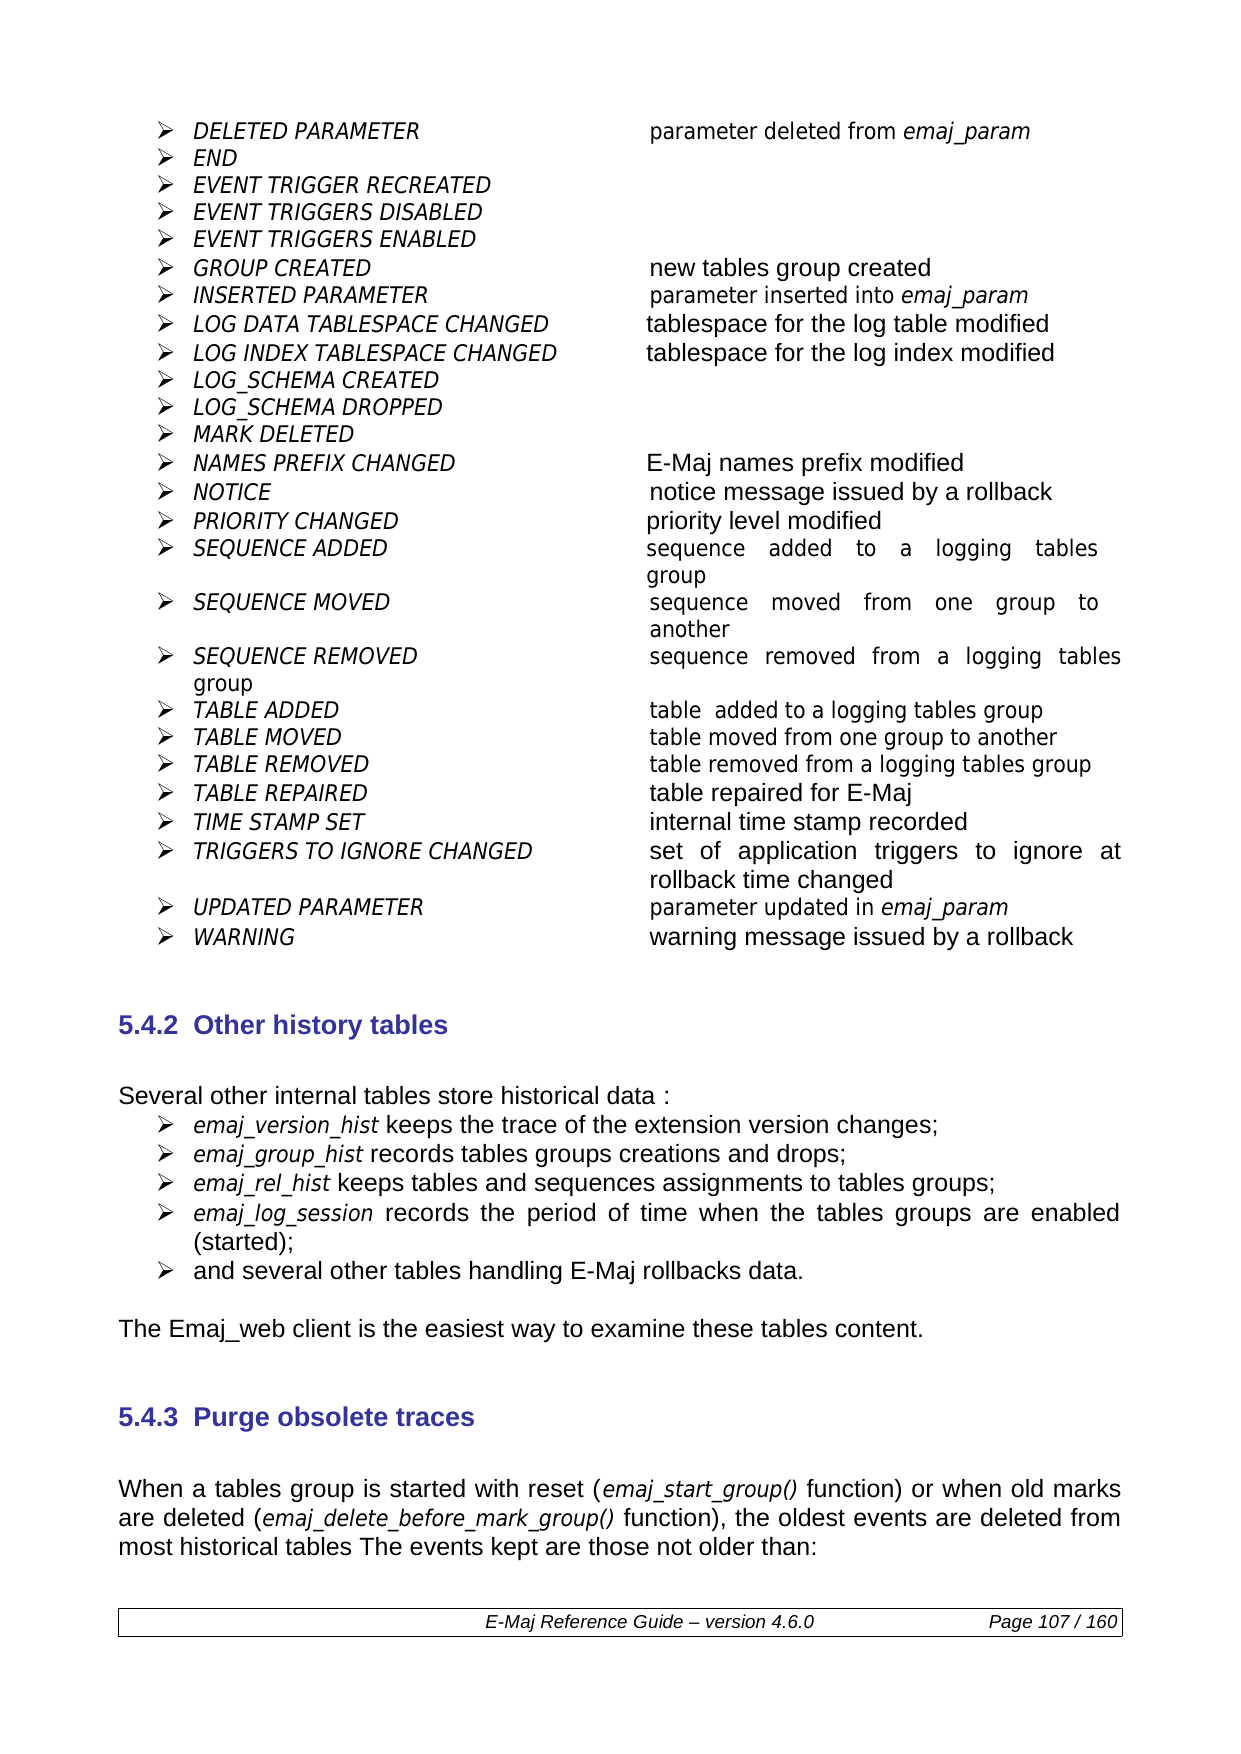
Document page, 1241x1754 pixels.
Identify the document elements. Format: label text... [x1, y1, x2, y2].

list emaj_version_hist keeps the trace of the extension version changes; [156, 1110, 1122, 1139]
list TABLE ADDED table added to a logging tables group [156, 697, 1122, 724]
list EVENT TRIGGERS DISABLED [156, 199, 1122, 226]
list TRIGGERS TO IGNORE CHANGED set of application triggers to ignore at rollback time changed [156, 836, 1122, 894]
list WARNING warning message issued by a rollback [156, 921, 1122, 950]
list LOG INDEX TABLESPACE CHANGED tablespace for the log index modified [156, 338, 1122, 367]
text When a tables group is started with reset (emaj_start_group() function) or when old marks are deleted (emaj_delete_before_mark_group() function), the oldest events are deleted from most historical tables The events kept are those not older than: [118, 1473, 1122, 1561]
list NOTICE notice message issued by a rollback [156, 477, 1122, 506]
list EVENT TRIGGER RECREATED [156, 172, 1122, 199]
subtitle Purge obsolete traces [118, 1401, 1122, 1432]
list SEQUENCE ADDED sequence added to a logging tables group [156, 535, 1122, 589]
list TIME STAMP SET internal time stamp recorded [156, 807, 1122, 836]
list TABLE MOVED table moved from one group to another [156, 724, 1122, 751]
list LOG_SCHEMA CREATED [156, 367, 1122, 394]
list INSERTED PARAMETER parameter inserted into emaj_param [156, 282, 1122, 309]
list TABLE REMOVED table removed from a logging tables group [156, 751, 1122, 778]
list emaj_log_session records the period of time when the tables groups are enabled (started); [156, 1197, 1122, 1256]
list TABLE REPAIRED table repaired for E-Maj [156, 778, 1122, 807]
list NAMES PREFIX CHANGED E-Maj names prefix modified [156, 448, 1122, 477]
list GROUP CREATED new tables group created [156, 253, 1122, 282]
list and several other tables handling E-Maj rollbacks data. [156, 1256, 1122, 1284]
list PRIORITY CHANGED priority level modified [156, 506, 1122, 535]
subtitle Other history tables [118, 1008, 1122, 1039]
text The Emaj_web client is the easiest way to examine these tables content. [118, 1314, 1122, 1343]
text Several other internal tables store historical data : [118, 1081, 1122, 1110]
list LOG DATA TABLESPACE CHANGED tablespace for the log table modified [156, 309, 1122, 338]
list emaj_rel_hist keeps tables and sequences assignments to tables groups; [156, 1168, 1122, 1197]
list END [156, 145, 1122, 172]
list MARK DELETED [156, 421, 1122, 448]
list UPDATED PARAMETER parameter updated in emaj_param [156, 894, 1122, 921]
list emaj_group_hist records tables groups creations and drops; [156, 1139, 1122, 1168]
list SEQUENCE MOVED sequence moved from one group to another [156, 589, 1122, 643]
list DELETED PARAMETER parameter deleted from emaj_param [156, 118, 1122, 145]
list EVENT TRIGGERS ENABLED [156, 226, 1122, 253]
list LOG_SCHEMA DROPPED [156, 394, 1122, 421]
list SEQUENCE REMOVED sequence removed from a logging tables group [156, 643, 1122, 697]
